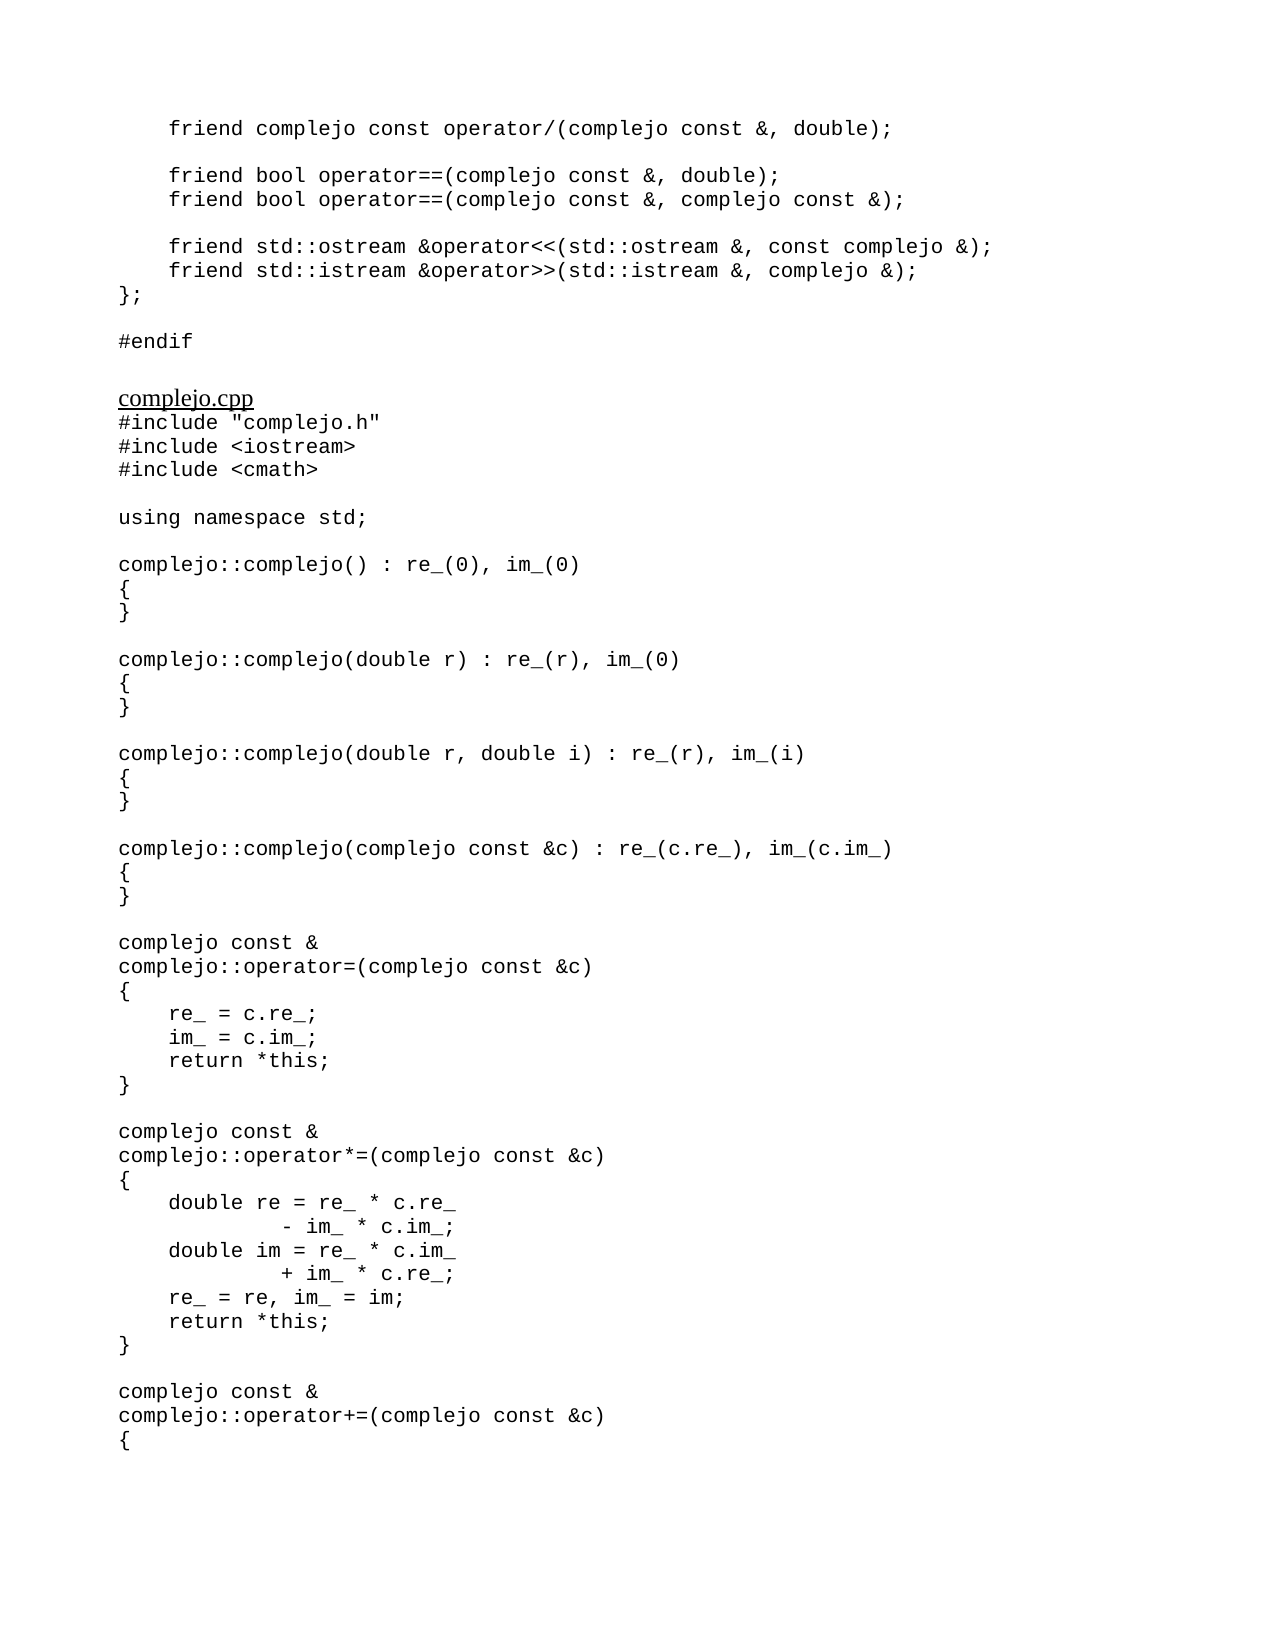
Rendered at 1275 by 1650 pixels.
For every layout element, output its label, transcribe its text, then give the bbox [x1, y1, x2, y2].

text friend complejo const operator/(complejo const &, double); [118, 118, 1157, 142]
text friend std::istream &operator>>(std::istream &, complejo &); [118, 260, 1157, 284]
text }; [118, 284, 1157, 307]
text complejo::complejo() : re_(0), im_(0) [118, 554, 1157, 578]
text complejo const & [118, 1382, 1157, 1405]
text } [118, 885, 1157, 909]
text complejo::operator*=(complejo const &c) [118, 1145, 1157, 1169]
text complejo::complejo(complejo const &c) : re_(c.re_), im_(c.im_) [118, 838, 1157, 861]
text } [118, 601, 1157, 625]
text im_ = c.im_; [118, 1027, 1157, 1051]
text complejo::operator=(complejo const &c) [118, 956, 1157, 979]
text { [118, 979, 1157, 1003]
text #include <iostream> [118, 436, 1157, 459]
text re_ = c.re_; [118, 1003, 1157, 1027]
text re_ = re, im_ = im; [118, 1287, 1157, 1311]
text complejo::operator+=(complejo const &c) [118, 1405, 1157, 1429]
text return *this; [118, 1311, 1157, 1334]
text complejo const & [118, 932, 1157, 956]
text #include <cmath> [118, 459, 1157, 483]
text { [118, 1169, 1157, 1192]
text { [118, 578, 1157, 601]
text + im_ * c.re_; [118, 1263, 1157, 1287]
text { [118, 861, 1157, 885]
text complejo const & [118, 1121, 1157, 1145]
text friend bool operator==(complejo const &, complejo const &); [118, 189, 1157, 213]
text double re = re_ * c.re_ [118, 1192, 1157, 1216]
text { [118, 767, 1157, 790]
text friend std::ostream &operator<<(std::ostream &, const complejo &); [118, 236, 1157, 260]
text { [118, 672, 1157, 696]
text #include "complejo.h" [118, 412, 1157, 436]
text #endif [118, 331, 1157, 354]
text { [118, 1429, 1157, 1452]
text complejo::complejo(double r) : re_(r), im_(0) [118, 648, 1157, 672]
text using namespace std; [118, 507, 1157, 530]
text } [118, 696, 1157, 719]
text double im = re_ * c.im_ [118, 1240, 1157, 1263]
text } [118, 1074, 1157, 1098]
text friend bool operator==(complejo const &, double); [118, 165, 1157, 189]
text - im_ * c.im_; [118, 1216, 1157, 1240]
text return *this; [118, 1051, 1157, 1074]
text } [118, 790, 1157, 814]
text } [118, 1334, 1157, 1358]
text complejo::complejo(double r, double i) : re_(r), im_(i) [118, 743, 1157, 767]
text complejo.cpp [118, 383, 1157, 412]
